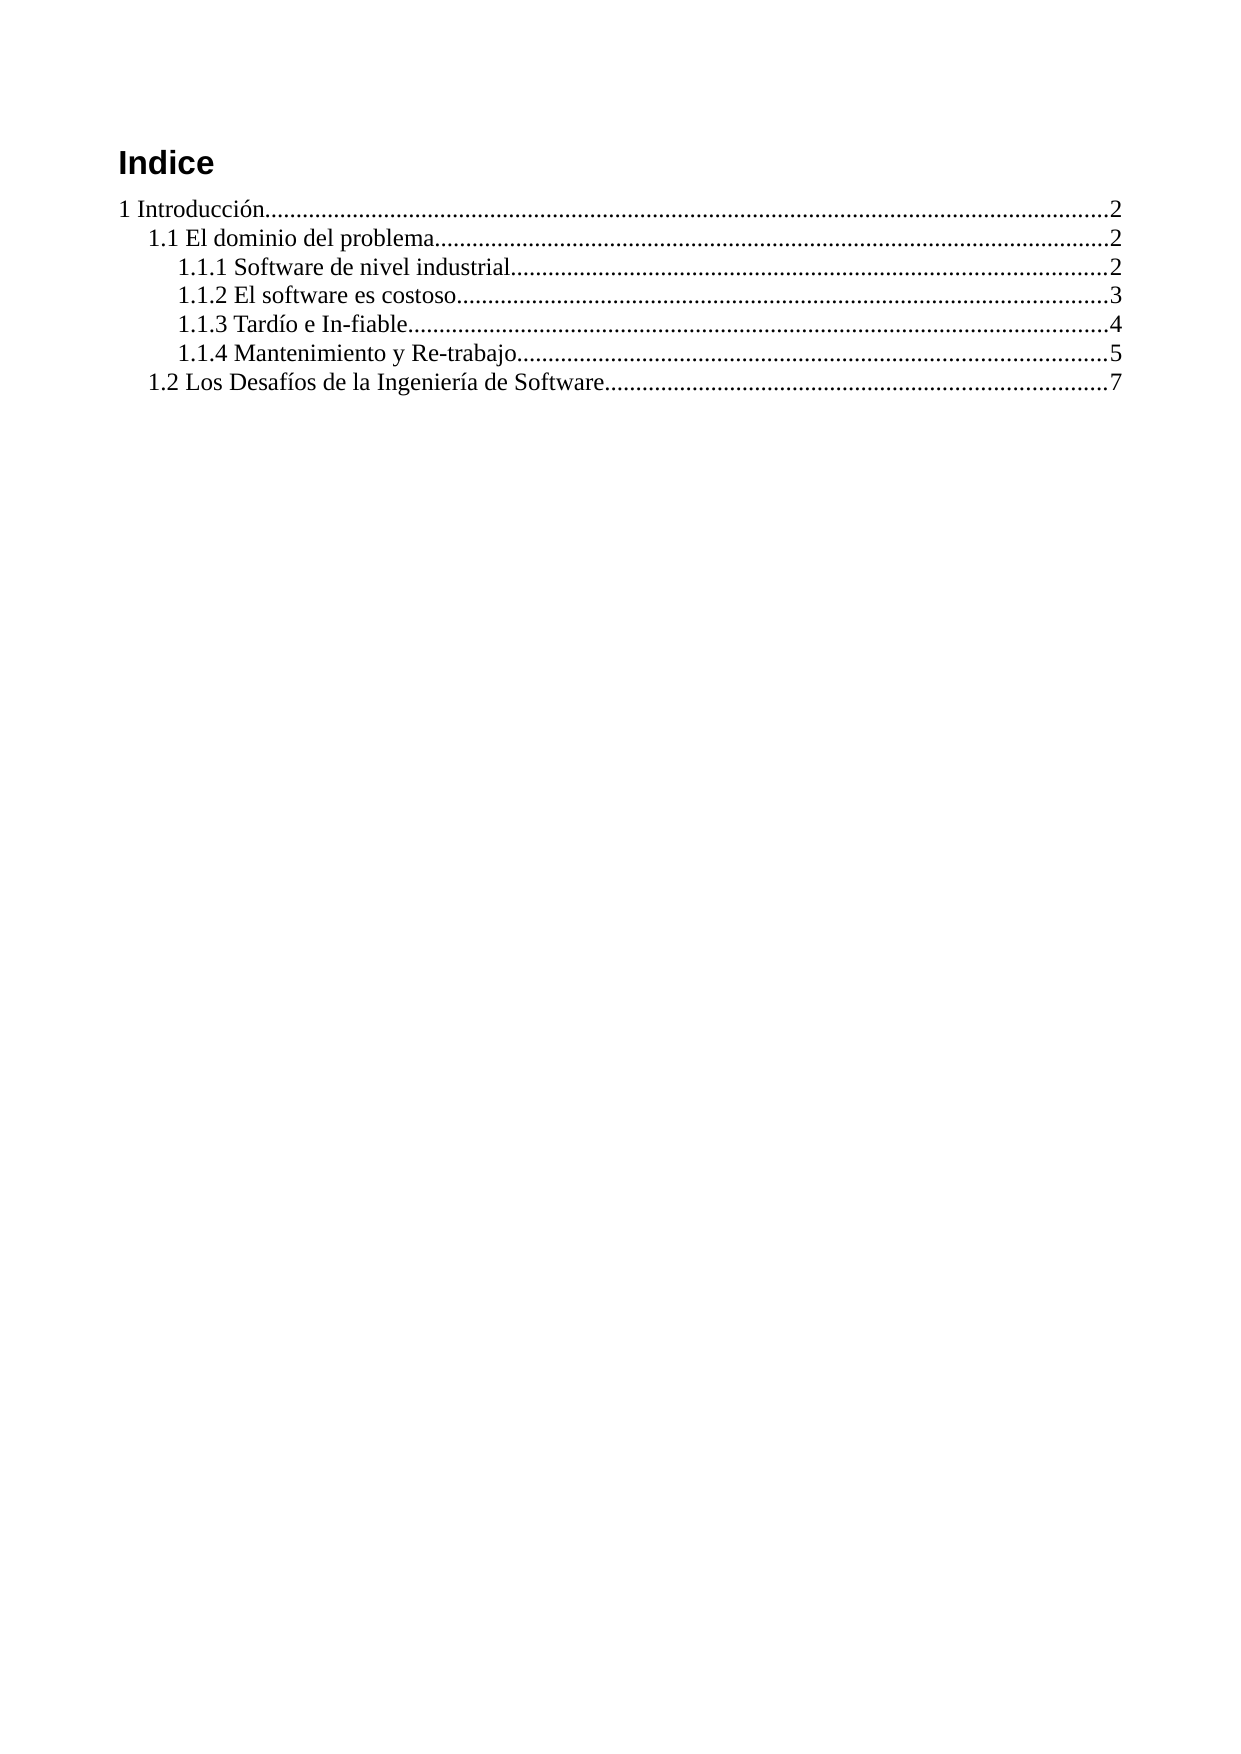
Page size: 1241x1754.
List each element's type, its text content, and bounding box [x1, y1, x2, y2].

subtitle Indice [118, 143, 1122, 182]
text 1.1.4 Mantenimiento y Re-trabajo 5 [177, 338, 1122, 367]
text 1.1.3 Tardío e In-fiable 4 [177, 309, 1122, 338]
text 1.1 El dominio del problema 2 [148, 223, 1122, 252]
text 1.2 Los Desafíos de la Ingeniería de Software 7 [148, 367, 1122, 395]
text 1.1.1 Software de nivel industrial 2 [177, 252, 1122, 280]
text 1 Introducción 2 [118, 194, 1122, 223]
text 1.1.2 El software es costoso 3 [177, 280, 1122, 309]
